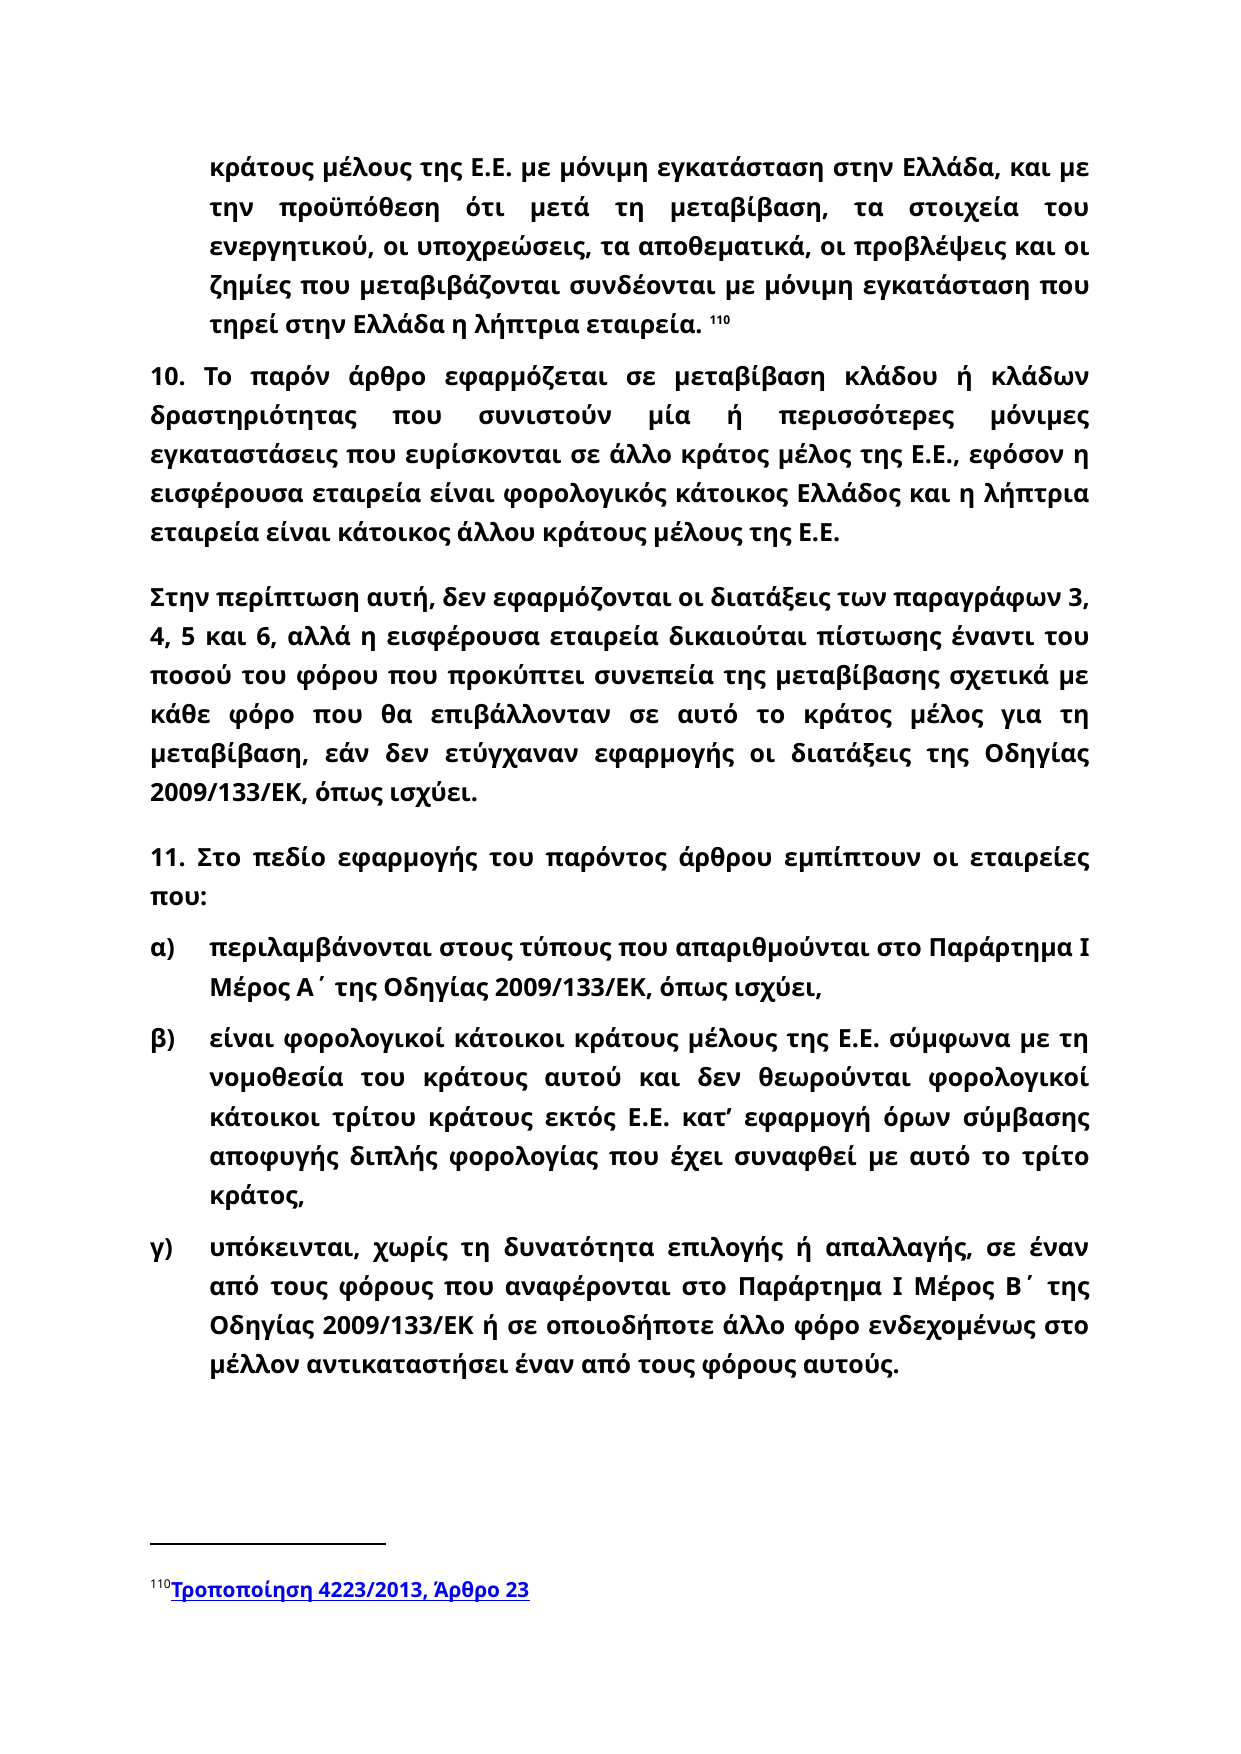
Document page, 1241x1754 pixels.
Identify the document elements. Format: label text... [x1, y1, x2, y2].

list γ) υπόκεινται, χωρίς τη δυνατότητα επιλογής ή απαλλαγής, σε έναν από τους φόρους που αναφέρονται στο Παράρτημα Ι Μέρος Β΄ της Οδηγίας 2009/133/ΕΚ ή σε οποιοδήποτε άλλο φόρο ενδεχομένως στο μέλλον αντικαταστήσει έναν από τους φόρους αυτούς. [150, 1229, 1090, 1381]
text 10. Το παρόν άρθρο εφαρμόζεται σε μεταβίβαση κλάδου ή κλάδων δραστηριότητας που συνιστούν μία ή περισσότερες μόνιμες εγκαταστάσεις που ευρίσκονται σε άλλο κράτος μέλος της Ε.Ε., εφόσον η εισφέρουσα εταιρεία είναι φορολογικός κάτοικος Ελλάδος και η λήπτρια εταιρεία είναι κάτοικος άλλου κράτους μέλους της Ε.Ε. [150, 358, 1090, 549]
text Στην περίπτωση αυτή, δεν εφαρμόζονται οι διατάξεις των παραγράφων 3, 4, 5 και 6, αλλά η εισφέρουσα εταιρεία δικαιούται πίστωσης έναντι του ποσού του φόρου που προκύπτει συνεπεία της μεταβίβασης σχετικά με κάθε φόρο που θα επιβάλλονταν σε αυτό το κράτος μέλος για τη μεταβίβαση, εάν δεν ετύγχαναν εφαρμογής οι διατάξεις της Οδηγίας 2009/133/ΕΚ, όπως ισχύει. [150, 579, 1090, 809]
text Τροποποίηση 4223/2013, Άρθρο 23 [150, 1576, 1090, 1604]
list β) είναι φορολογικοί κάτοικοι κράτους μέλους της Ε.Ε. σύμφωνα με τη νομοθεσία του κράτους αυτού και δεν θεωρούνται φορολογικοί κάτοικοι τρίτου κράτους εκτός Ε.Ε. κατ’ εφαρμογή όρων σύμβασης αποφυγής διπλής φορολογίας που έχει συναφθεί με αυτό το τρίτο κράτος, [150, 1021, 1090, 1212]
list α) περιλαμβάνονται στους τύπους που απαριθμούνται στο Παράρτημα Ι Μέρος Α΄ της Οδηγίας 2009/133/ΕΚ, όπως ισχύει, [150, 930, 1090, 1003]
text 11. Στο πεδίο εφαρμογής του παρόντος άρθρου εμπίπτουν οι εταιρείες που: [150, 839, 1090, 912]
list κράτους μέλους της Ε.Ε. με μόνιμη εγκατάσταση στην Ελλάδα, και με την προϋπόθεση ότι μετά τη μεταβίβαση, τα στοιχεία του ενεργητικού, οι υποχρεώσεις, τα αποθεματικά, οι προβλέψεις και οι ζημίες που μεταβιβάζονται συνδέονται με μόνιμη εγκατάσταση που τηρεί στην Ελλάδα η λήπτρια εταιρεία. [150, 150, 1090, 341]
